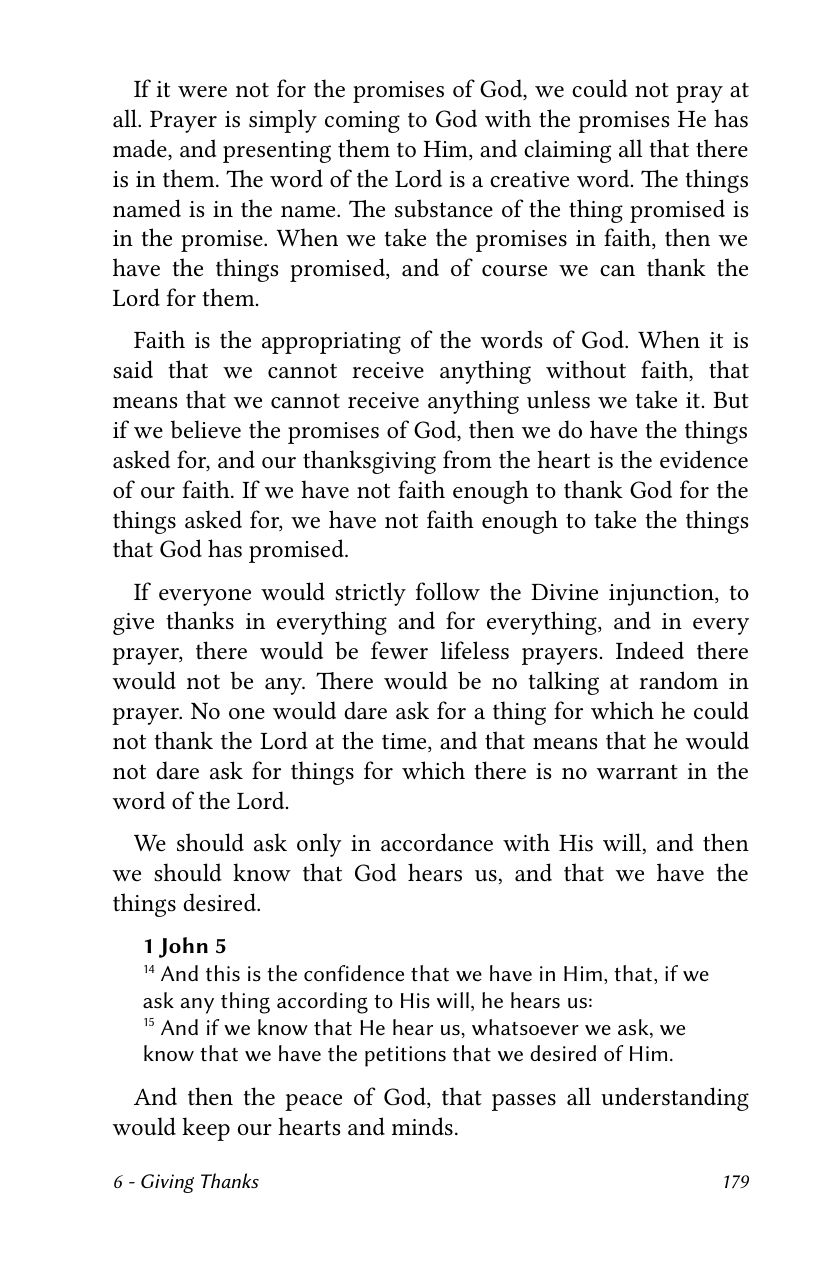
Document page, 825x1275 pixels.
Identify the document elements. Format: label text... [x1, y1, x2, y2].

text We should ask only in accordance with His will, and then we should know that God hears us, and that we have the things desired. [112, 829, 750, 917]
text 15 And if we know that He hear us, whatsoever we ask, we know that we have the petitions that we desired of Him. [142, 1014, 720, 1067]
text 1 John 5 [142, 933, 750, 959]
text If it were not for the promises of God, we could not pray at all. Prayer is simply coming to God with the promises He has made, and presenting them to Him, and claiming all that there is in them. The word of the Lord is a creative word. The things named is in the name. The substance of the thing promised is in the promise. When we take the promises in faith, then we have the things promised, and of course we can thank the Lord for them. [112, 75, 750, 313]
text If everyone would strictly follow the Divine injunction, to give thanks in everything and for everything, and in every prayer, there would be fewer lifeless prayers. Indeed there would not be any. There would be no talking at random in prayer. No one would dare ask for a thing for which he could not thank the Lord at the time, and that means that he would not dare ask for things for which there is no warrant in the word of the Lord. [112, 577, 750, 815]
text Faith is the appropriating of the words of God. When it is said that we cannot receive anything without faith, that means that we cannot receive anything unless we take it. But if we believe the promises of God, then we do have the things asked for, and our thanksgiving from the heart is the evidence of our faith. If we have not faith enough to thank God for the things asked for, we have not faith enough to take the things that God has promised. [112, 326, 750, 564]
text 14 And this is the confidence that we have in Him, that, if we ask any thing according to His will, he hears us: [142, 961, 720, 1014]
text And then the peace of God, that passes all understanding would keep our hearts and minds. [112, 1083, 750, 1141]
